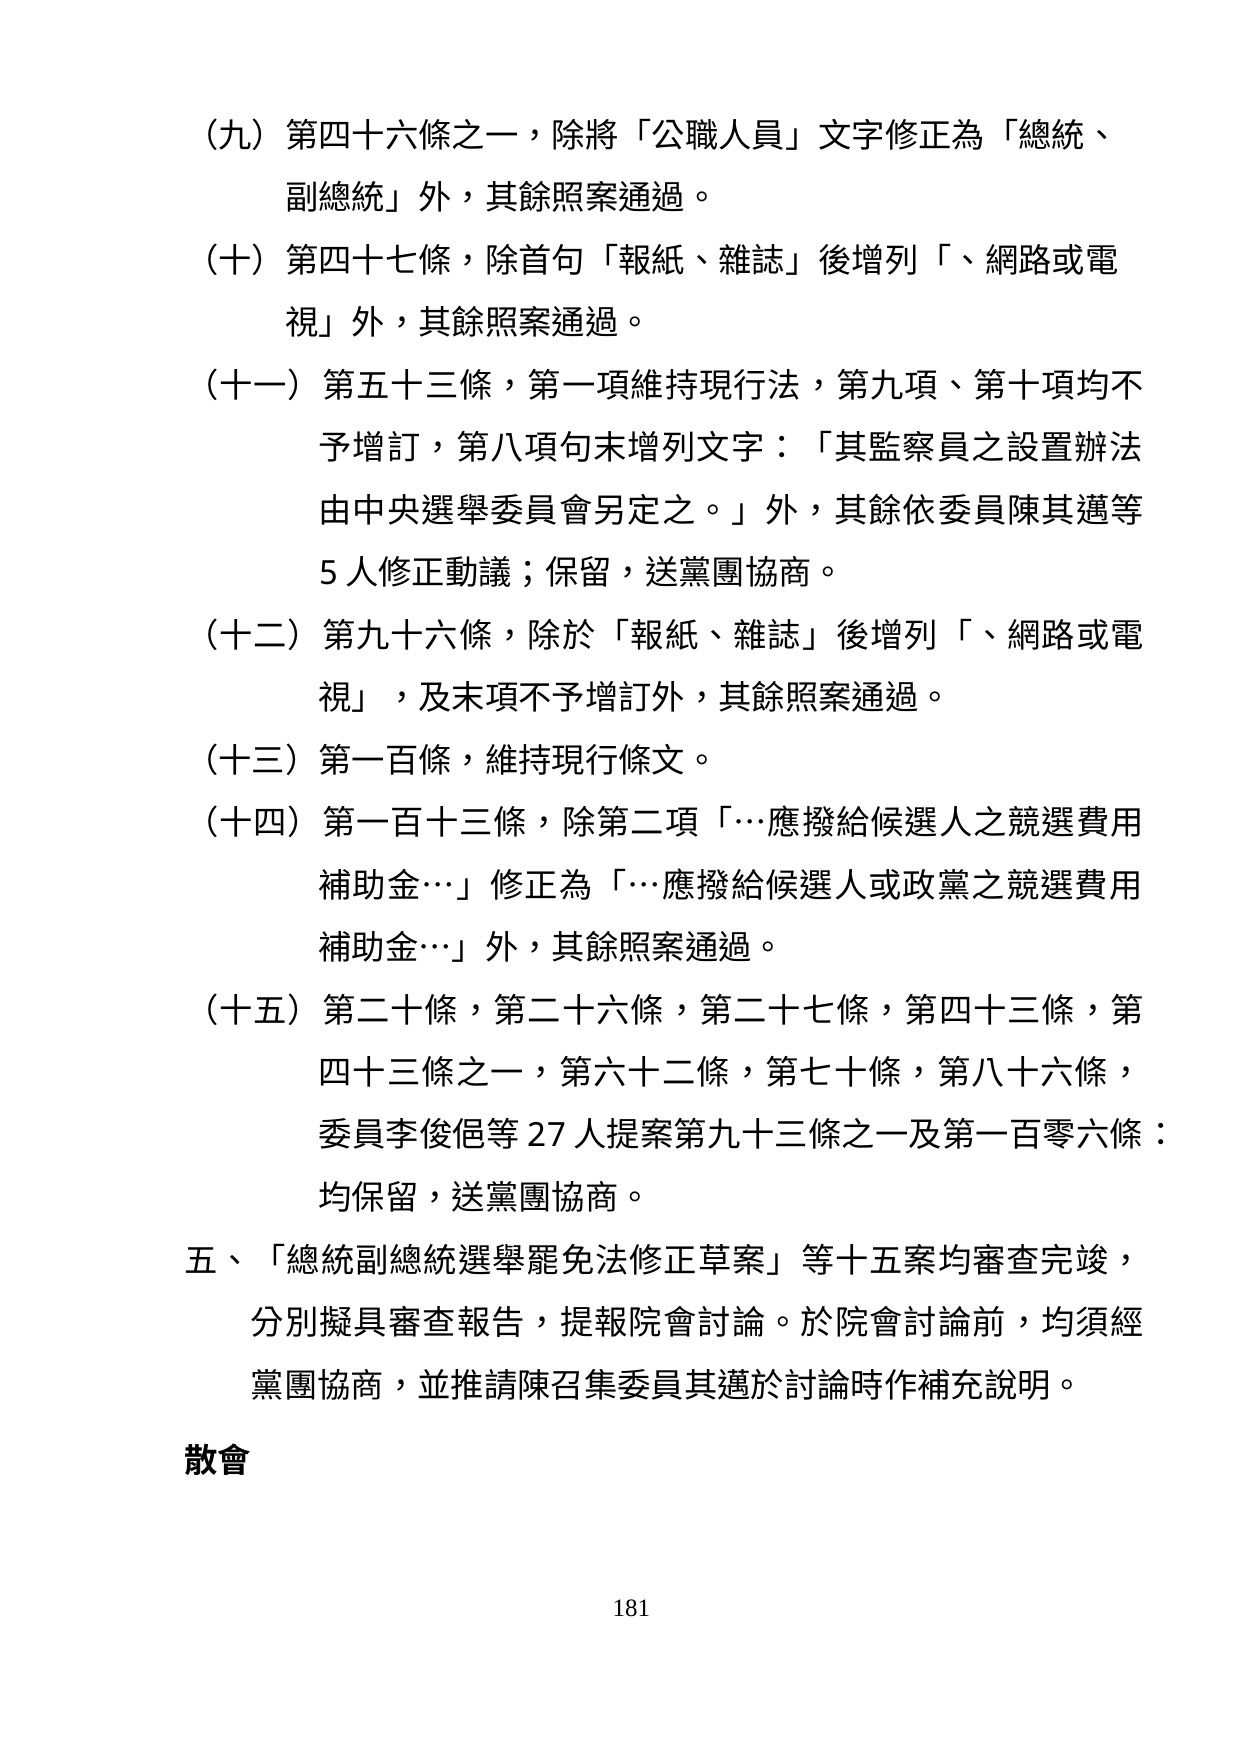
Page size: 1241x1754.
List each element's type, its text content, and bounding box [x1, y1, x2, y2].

text 視」外，其餘照案通過。 [285, 278, 1144, 341]
text 散會 [184, 1416, 1144, 1478]
text （十一）第五十三條，第一項維持現行法，第九項、第十項均不予增訂，第八項句末增列文字：「其監察員之設置辦法由中央選舉委員會另定之。」外，其餘依委員陳其邁等5人修正動議；保留，送黨團協商。 [185, 341, 1144, 591]
text （十四）第一百十三條，除第二項「…應撥給候選人之競選費用補助金…」修正為「…應撥給候選人或政黨之競選費用補助金…」外，其餘照案通過。 [185, 778, 1144, 966]
text （十二）第九十六條，除於「報紙、雜誌」後增列「、網路或電視」，及末項不予增訂外，其餘照案通過。 [185, 591, 1144, 716]
text 副總統」外，其餘照案通過。 [285, 153, 1144, 216]
text （九）第四十六條之一，除將「公職人員」文字修正為「總統、 [185, 91, 1144, 153]
text 五、「總統副總統選舉罷免法修正草案」等十五案均審查完竣，分別擬具審查報告，提報院會討論。於院會討論前，均須經黨團協商，並推請陳召集委員其邁於討論時作補充說明。 [184, 1216, 1144, 1403]
text （十三）第一百條，維持現行條文。 [185, 716, 1144, 778]
text （十五）第二十條，第二十六條，第二十七條，第四十三條，第四十三條之一，第六十二條，第七十條，第八十六條，委員李俊俋等27人提案第九十三條之一及第一百零六條：均保留，送黨團協商。 [185, 966, 1144, 1216]
text （十）第四十七條，除首句「報紙、雜誌」後增列「、網路或電 [185, 216, 1144, 278]
